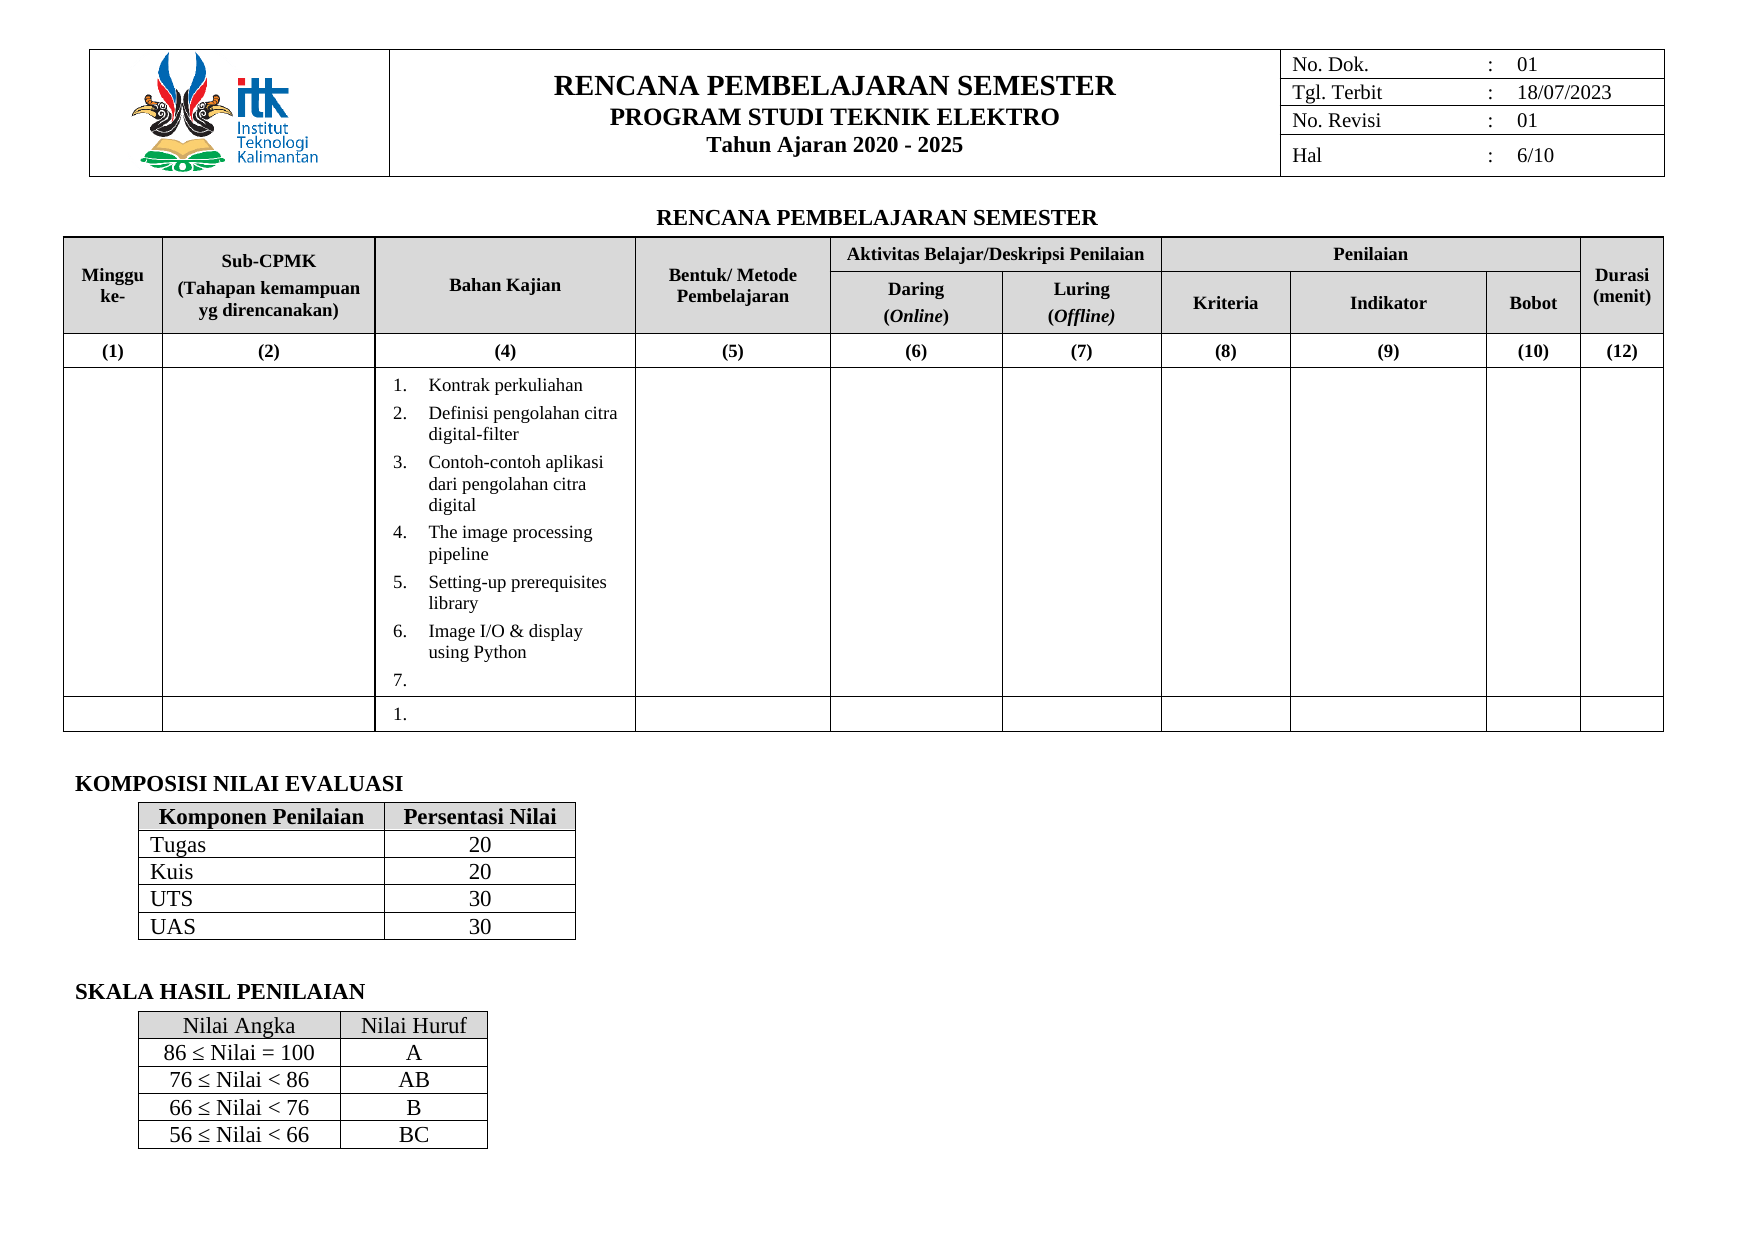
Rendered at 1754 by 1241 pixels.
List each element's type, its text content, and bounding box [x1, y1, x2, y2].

table_cell Indikator [1291, 272, 1486, 333]
table_cell [1581, 697, 1663, 731]
table_header Aktivitas Belajar/Deskripsi Penilaian [831, 238, 1161, 271]
table_cell [1003, 697, 1161, 731]
table_cell (7) [1003, 334, 1161, 367]
table_header Komponen Penilaian [139, 803, 384, 829]
table_cell 86 ≤ Nilai = 100 [139, 1039, 340, 1066]
table_cell UTS [139, 885, 384, 912]
table_cell (4) [376, 334, 635, 367]
table_cell [1162, 697, 1290, 731]
table_cell [636, 697, 830, 731]
table_cell 20 [385, 831, 575, 857]
table_header Minggu ke- [64, 238, 162, 333]
table_cell (5) [636, 334, 830, 367]
table_cell 20 [385, 858, 575, 884]
table_cell BC [341, 1121, 487, 1148]
table_header Nilai Angka [139, 1012, 340, 1038]
table_cell (1) [64, 334, 162, 367]
subtitle RENCANA PEMBELAJARAN SEMESTER [75, 204, 1679, 230]
table_cell [636, 368, 830, 696]
table_cell [64, 368, 162, 696]
table_cell [831, 368, 1002, 696]
table_cell [163, 368, 374, 696]
subtitle KOMPOSISI NILAI EVALUASI [75, 770, 1679, 796]
table_cell Daring (Online) [831, 272, 1002, 333]
table_cell Tugas [139, 831, 384, 857]
subtitle SKALA HASIL PENILAIAN [75, 978, 1679, 1005]
table_cell [163, 697, 374, 731]
table_header Penilaian [1162, 238, 1580, 271]
table_cell (8) [1162, 334, 1290, 367]
table_cell [1291, 368, 1486, 696]
table_header Bentuk/ Metode Pembelajaran [636, 238, 830, 333]
table_cell [1003, 368, 1161, 696]
table_header Durasi (menit) [1581, 238, 1663, 333]
table_cell 30 [385, 913, 575, 939]
picture [127, 50, 322, 176]
table_header Persentasi Nilai [385, 803, 575, 829]
table_header Nilai Huruf [341, 1012, 487, 1038]
table_cell (12) [1581, 334, 1663, 367]
table_cell A [341, 1039, 487, 1066]
table_cell [64, 697, 162, 731]
table_cell AB [341, 1067, 487, 1093]
table_cell [1487, 697, 1580, 731]
table_cell Kuis [139, 858, 384, 884]
table_cell [1291, 697, 1486, 731]
table_cell [1162, 368, 1290, 696]
table_cell [831, 697, 1002, 731]
table_cell 56 ≤ Nilai < 66 [139, 1121, 340, 1148]
table_header Sub-CPMK (Tahapan kemampuan yg direncanakan) [163, 238, 374, 333]
table_cell 66 ≤ Nilai < 76 [139, 1094, 340, 1120]
table_cell Kriteria [1162, 272, 1290, 333]
table_cell Bobot [1487, 272, 1580, 333]
table_header Bahan Kajian [376, 238, 635, 333]
table_cell [1487, 368, 1580, 696]
table_cell (10) [1487, 334, 1580, 367]
table_cell [1581, 368, 1663, 696]
table_cell Luring (Offline) [1003, 272, 1161, 333]
table_cell B [341, 1094, 487, 1120]
table_cell 76 ≤ Nilai < 86 [139, 1067, 340, 1093]
table_cell (2) [163, 334, 374, 367]
table_cell [376, 697, 635, 731]
table_cell 30 [385, 885, 575, 912]
table_cell (9) [1291, 334, 1486, 367]
table_cell (6) [831, 334, 1002, 367]
table_cell Kontrak perkuliahan Definisi pengolahan citra digital-filter Contoh-contoh aplikasi dari pengolahan citra digital The image processing pipeline Setting-up prerequisites library Image I/O & display using Python [376, 368, 635, 696]
table_cell UAS [139, 913, 384, 939]
